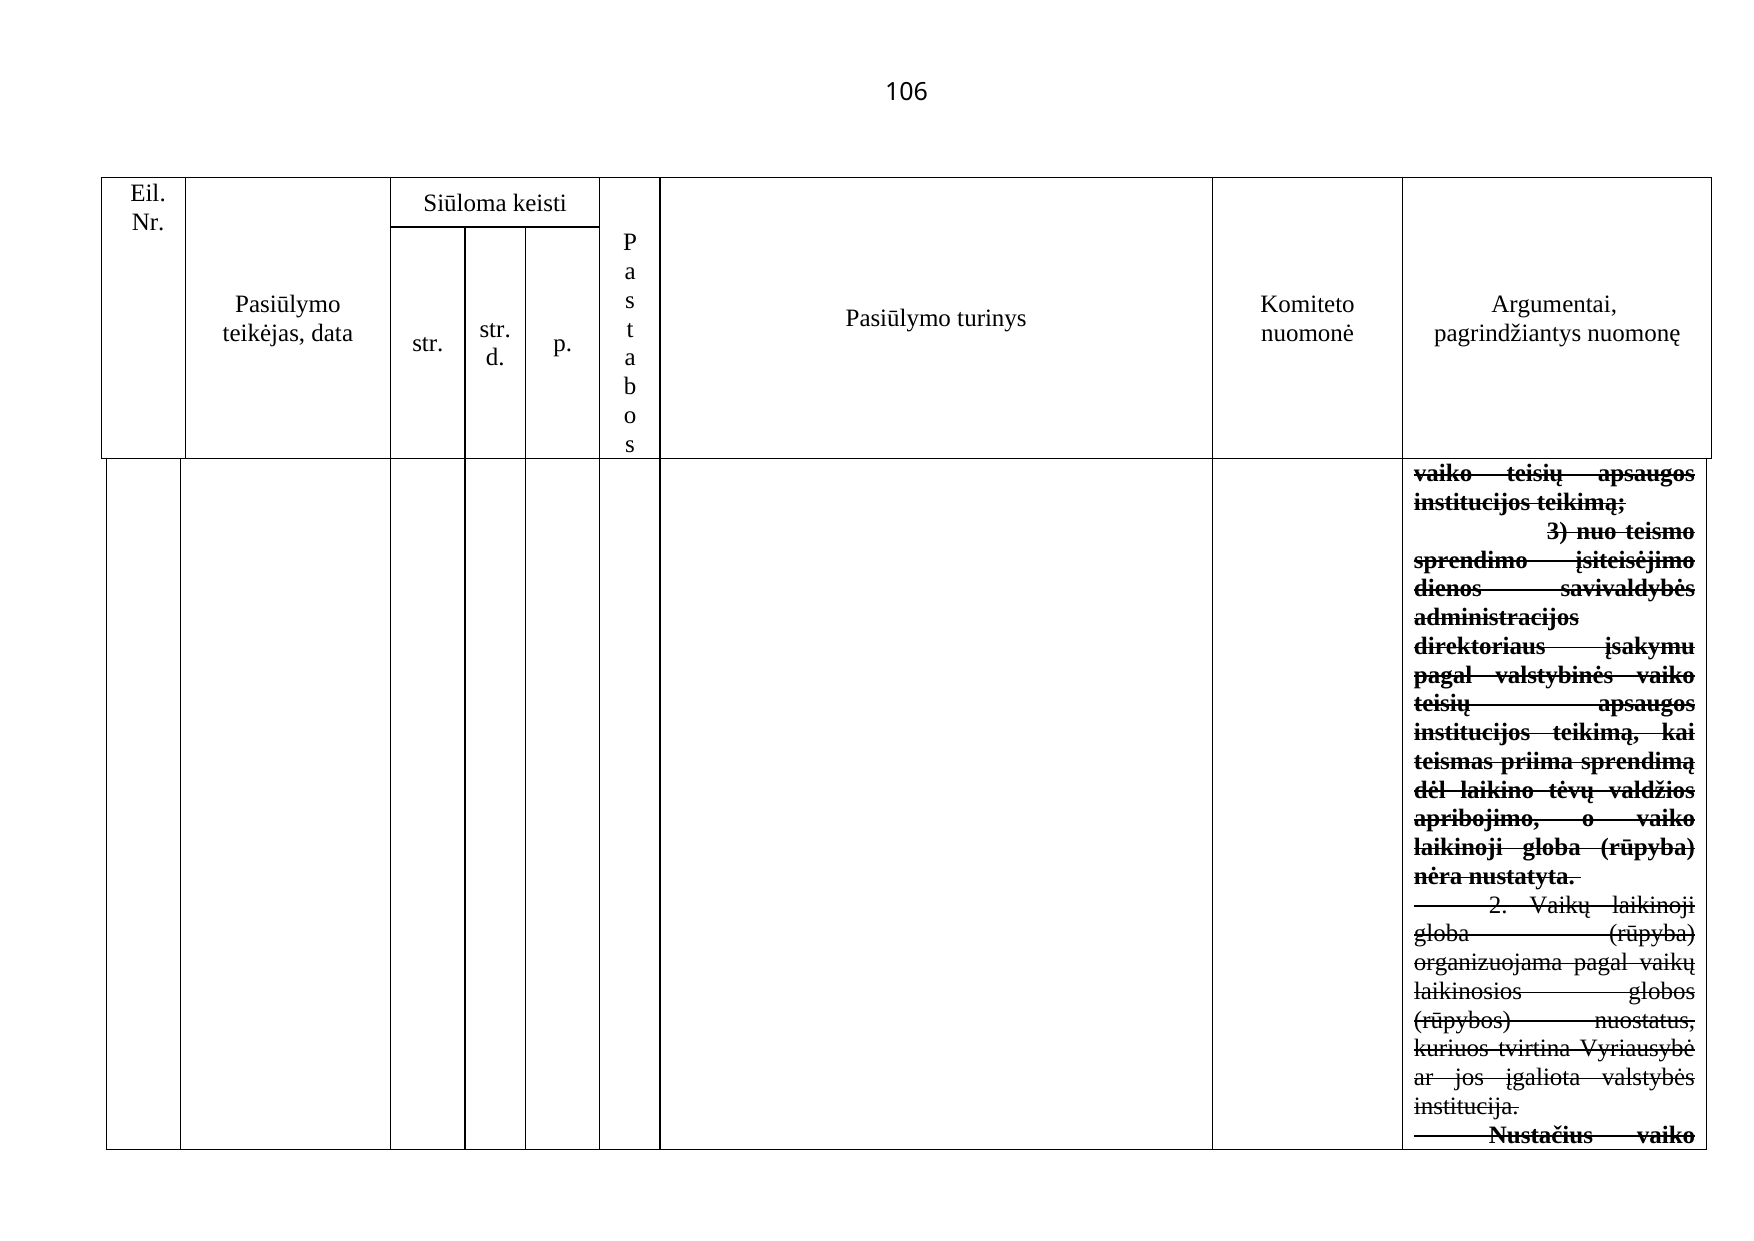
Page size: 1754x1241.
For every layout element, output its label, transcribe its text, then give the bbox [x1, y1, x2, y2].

table_cell [661, 459, 1212, 1148]
table_cell vaiko teisių apsaugos institucijos teikimą; 3) nuo teismo sprendimo įsiteisėjimo dienos savivaldybės administracijos direktoriaus įsakymu pagal valstybinės vaiko teisių apsaugos institucijos teikimą, kai teismas priima sprendimą dėl laikino tėvų valdžios apribojimo, o vaiko laikinoji globa (rūpyba) nėra nustatyta. 2. Vaikų laikinoji globa (rūpyba) organizuojama pagal vaikų laikinosios globos (rūpybos) nuostatus, kuriuos tvirtina Vyriausybė ar jos įgaliota valstybės institucija. Nustačius vaiko [1403, 459, 1706, 1148]
table_cell Pastabos [600, 226, 659, 457]
table_header Pasiūlymo teikėjas, data [186, 178, 390, 457]
table_header Argumentai, pagrindžiantys nuomonę [1403, 178, 1711, 457]
table_cell [107, 459, 180, 1148]
table_cell [101, 459, 106, 1148]
table_cell p. [526, 228, 599, 457]
table_cell [391, 459, 464, 1148]
table_cell [466, 459, 525, 1148]
table_cell [181, 459, 390, 1148]
table_cell str. d. [466, 228, 525, 457]
table_cell [1707, 459, 1712, 1148]
table_cell [600, 459, 659, 1148]
table_header Eil. Nr. [102, 178, 185, 457]
table_cell [1213, 459, 1402, 1148]
table_header [600, 178, 659, 226]
table_header Pasiūlymo turinys [661, 178, 1212, 457]
table_header Siūloma keisti [391, 178, 599, 226]
table_cell [526, 459, 599, 1148]
table_header Komiteto nuomonė [1213, 178, 1402, 457]
table_cell str. [391, 228, 464, 457]
